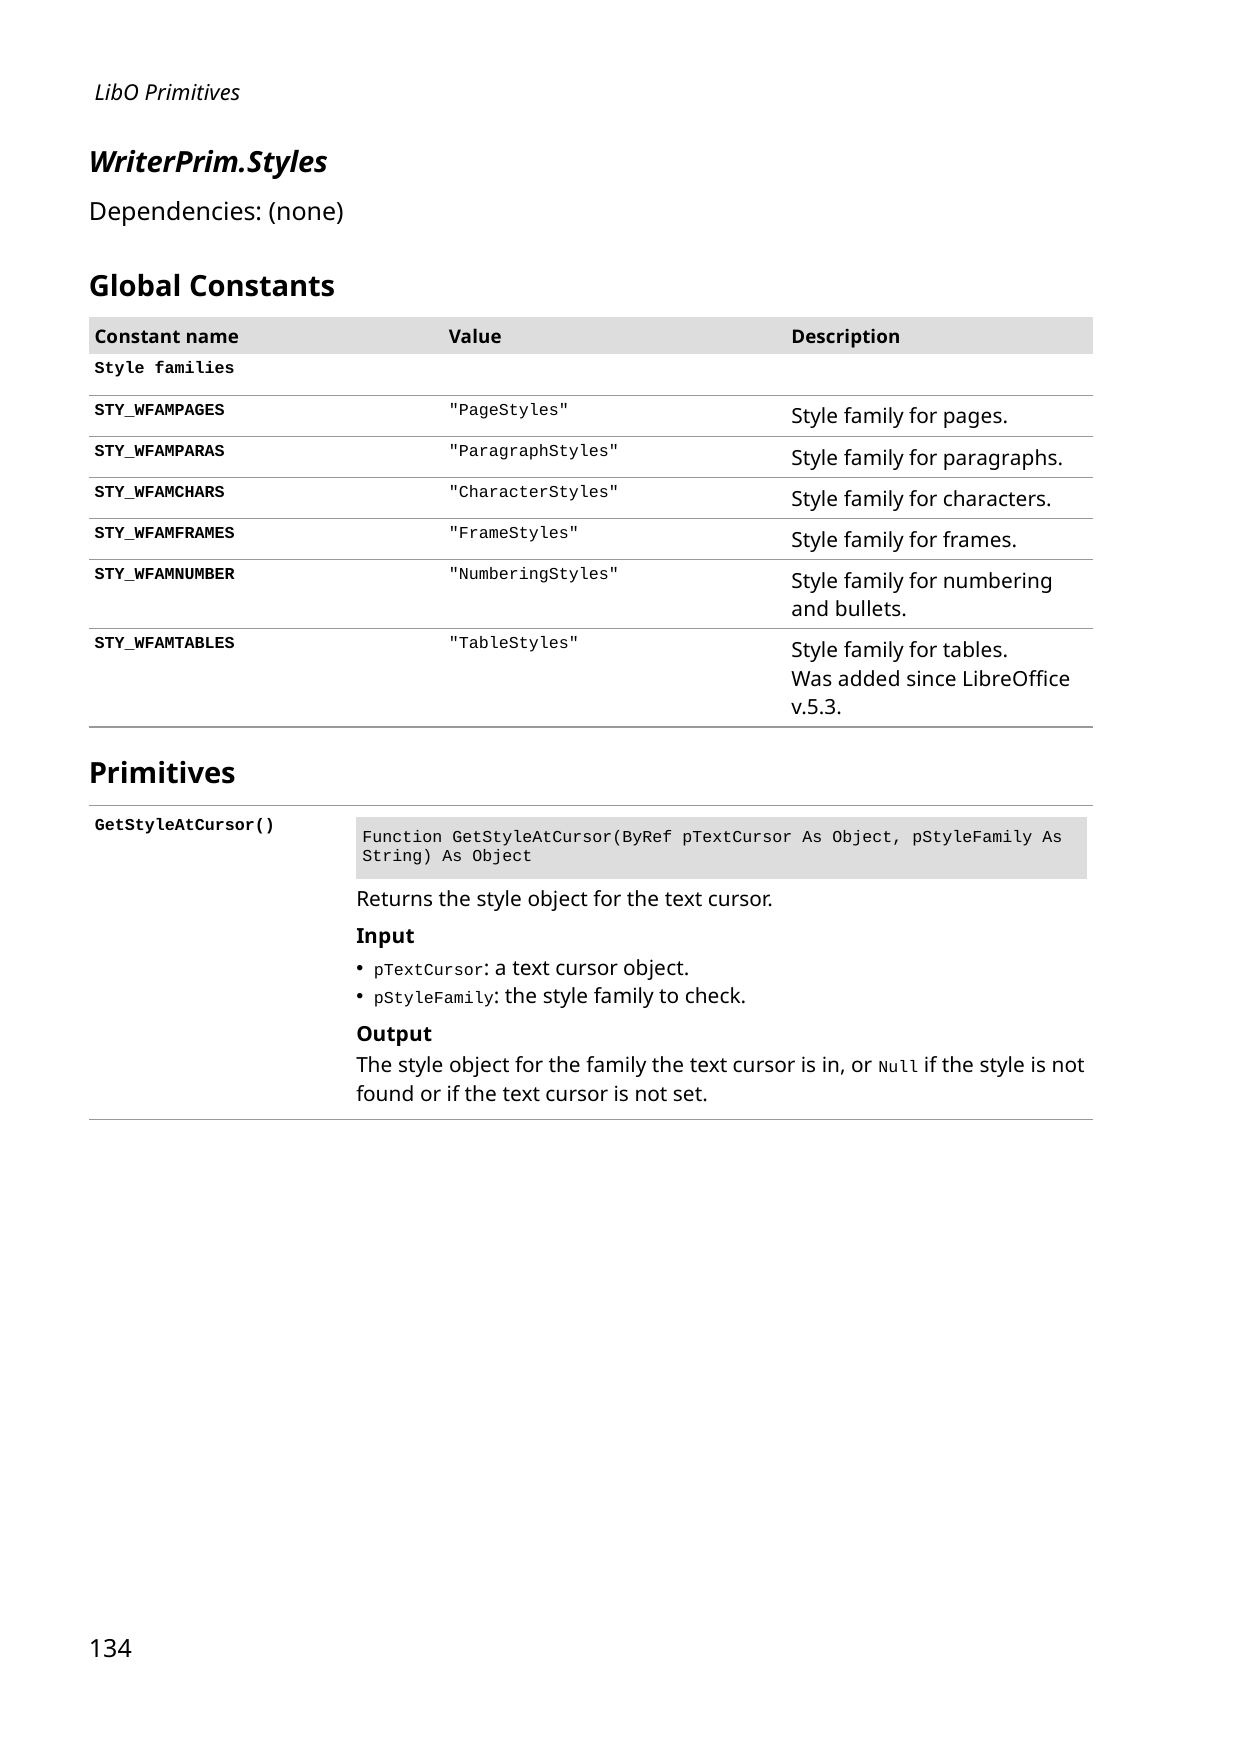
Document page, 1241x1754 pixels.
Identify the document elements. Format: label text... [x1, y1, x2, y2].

table_header Function GetStyleAtCursor(ByRef pTextCursor As Object, pStyleFamily As String) As Object Returns the style object for the text cursor. Input pTextCursor: a text cursor object. pStyleFamily: the style family to check. Output The style object for the family the text cursor is in, or Null if the style is not found or if the text cursor is not set. [350, 806, 1093, 1119]
table_cell STY_WFAMPARAS [89, 437, 443, 477]
table_header Constant name [89, 317, 443, 354]
table_cell "NumberingStyles" [443, 560, 786, 628]
table_cell Style family for characters. [786, 478, 1093, 518]
table_header Description [786, 317, 1093, 354]
subtitle Global Constants [88, 265, 1093, 304]
table_cell "CharacterStyles" [443, 478, 786, 518]
table_cell "PageStyles" [443, 396, 786, 436]
table_cell Style family for paragraphs. [786, 437, 1093, 477]
subtitle WriterPrim.Styles [88, 142, 1093, 181]
table_cell Style family for frames. [786, 519, 1093, 559]
table_cell Style family for pages. [786, 396, 1093, 436]
table_cell STY_WFAMFRAMES [89, 519, 443, 559]
table_cell STY_WFAMCHARS [89, 478, 443, 518]
table_cell "ParagraphStyles" [443, 437, 786, 477]
table_cell STY_WFAMNUMBER [89, 560, 443, 628]
table_cell "TableStyles" [443, 629, 786, 726]
table_header GetStyleAtCursor() [89, 806, 350, 1119]
table_header Value [443, 317, 786, 354]
table_cell Style family for numbering and bullets. [786, 560, 1093, 628]
table_cell Style family for tables. Was added since LibreOffice v.5.3. [786, 629, 1093, 726]
table_cell [786, 355, 1093, 394]
table_cell STY_WFAMTABLES [89, 629, 443, 726]
table_cell STY_WFAMPAGES [89, 396, 443, 436]
table_cell Style families [89, 355, 443, 394]
subtitle Primitives [88, 752, 1093, 792]
table_cell [443, 355, 786, 394]
table_cell "FrameStyles" [443, 519, 786, 559]
text Dependencies: (none) [88, 194, 1093, 228]
